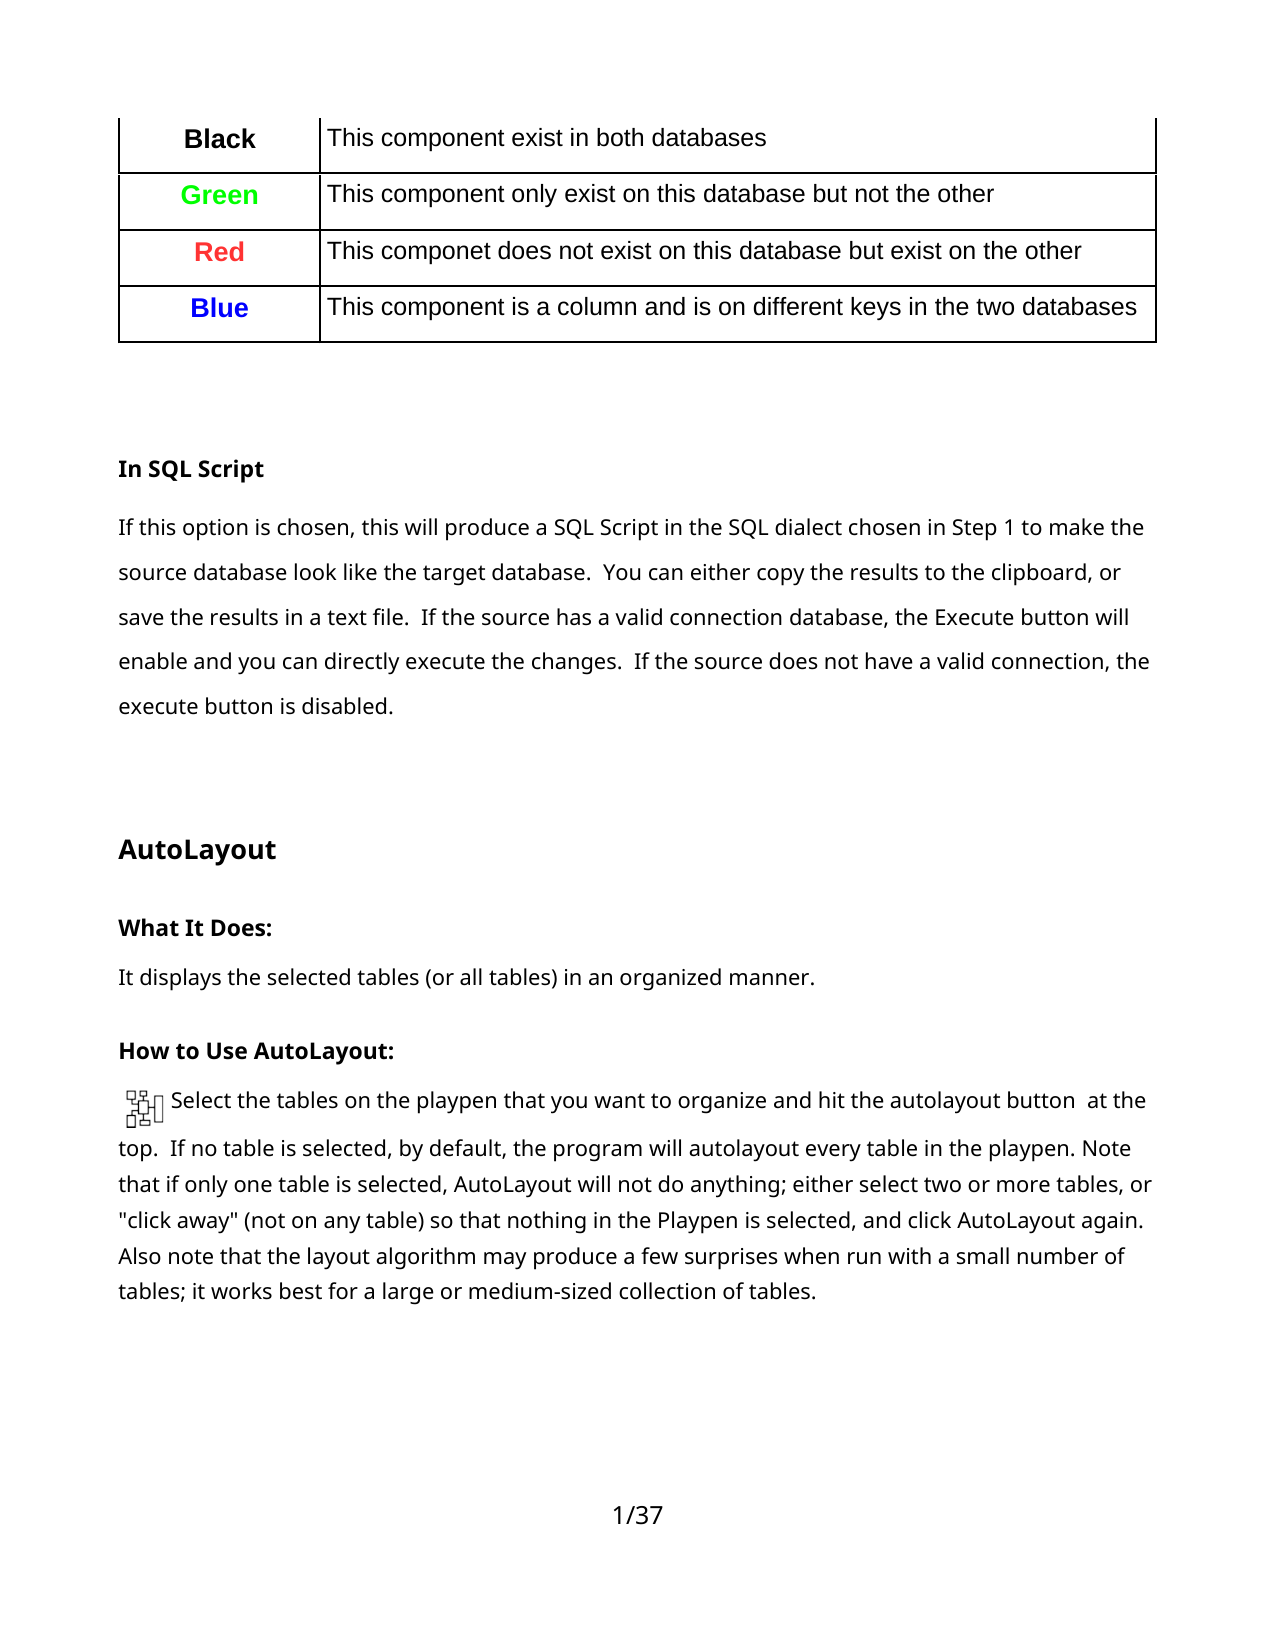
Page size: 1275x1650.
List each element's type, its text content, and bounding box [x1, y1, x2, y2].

table_cell This component only exist on this database but not the other [321, 175, 1155, 229]
subtitle What It Does: [118, 912, 1157, 943]
table_cell This componet does not exist on this database but exist on the other [321, 231, 1155, 285]
picture [125, 1090, 164, 1128]
table_cell Green [120, 175, 319, 229]
table_cell This component exist in both databases [321, 118, 1155, 172]
text Select the tables on the playpen that you want to organize and hit the autolayout button at the top. If no table is selected, by default, the program will autolayout every table in the playpen. Note that if only one table is selected, AutoLayout will not do anything; either select two or more tables, or "click away" (not on any table) so that nothing in the Playpen is selected, and click AutoLayout again. Also note that the layout algorithm may produce a few surprises when run with a small number of tables; it works best for a large or medium-sized collection of tables. [118, 1085, 1157, 1306]
subtitle In SQL Script [118, 453, 1157, 484]
table_cell Red [120, 231, 319, 285]
table_cell Blue [120, 287, 319, 341]
subtitle How to Use AutoLayout: [118, 1035, 1157, 1067]
subtitle AutoLayout [118, 830, 1157, 867]
table_cell This component is a column and is on different keys in the two databases [321, 287, 1155, 341]
text If this option is chosen, this will produce a SQL Script in the SQL dialect chosen in Step 1 to make the source database look like the target database. You can either copy the results to the clipboard, or save the results in a text file. If the source has a valid connection database, the Execute button will enable and you can directly execute the changes. If the source does not have a valid connection, the execute button is disabled. [118, 512, 1157, 721]
table_cell Black [120, 118, 319, 172]
text It displays the selected tables (or all tables) in an organized manner. [118, 962, 1157, 992]
